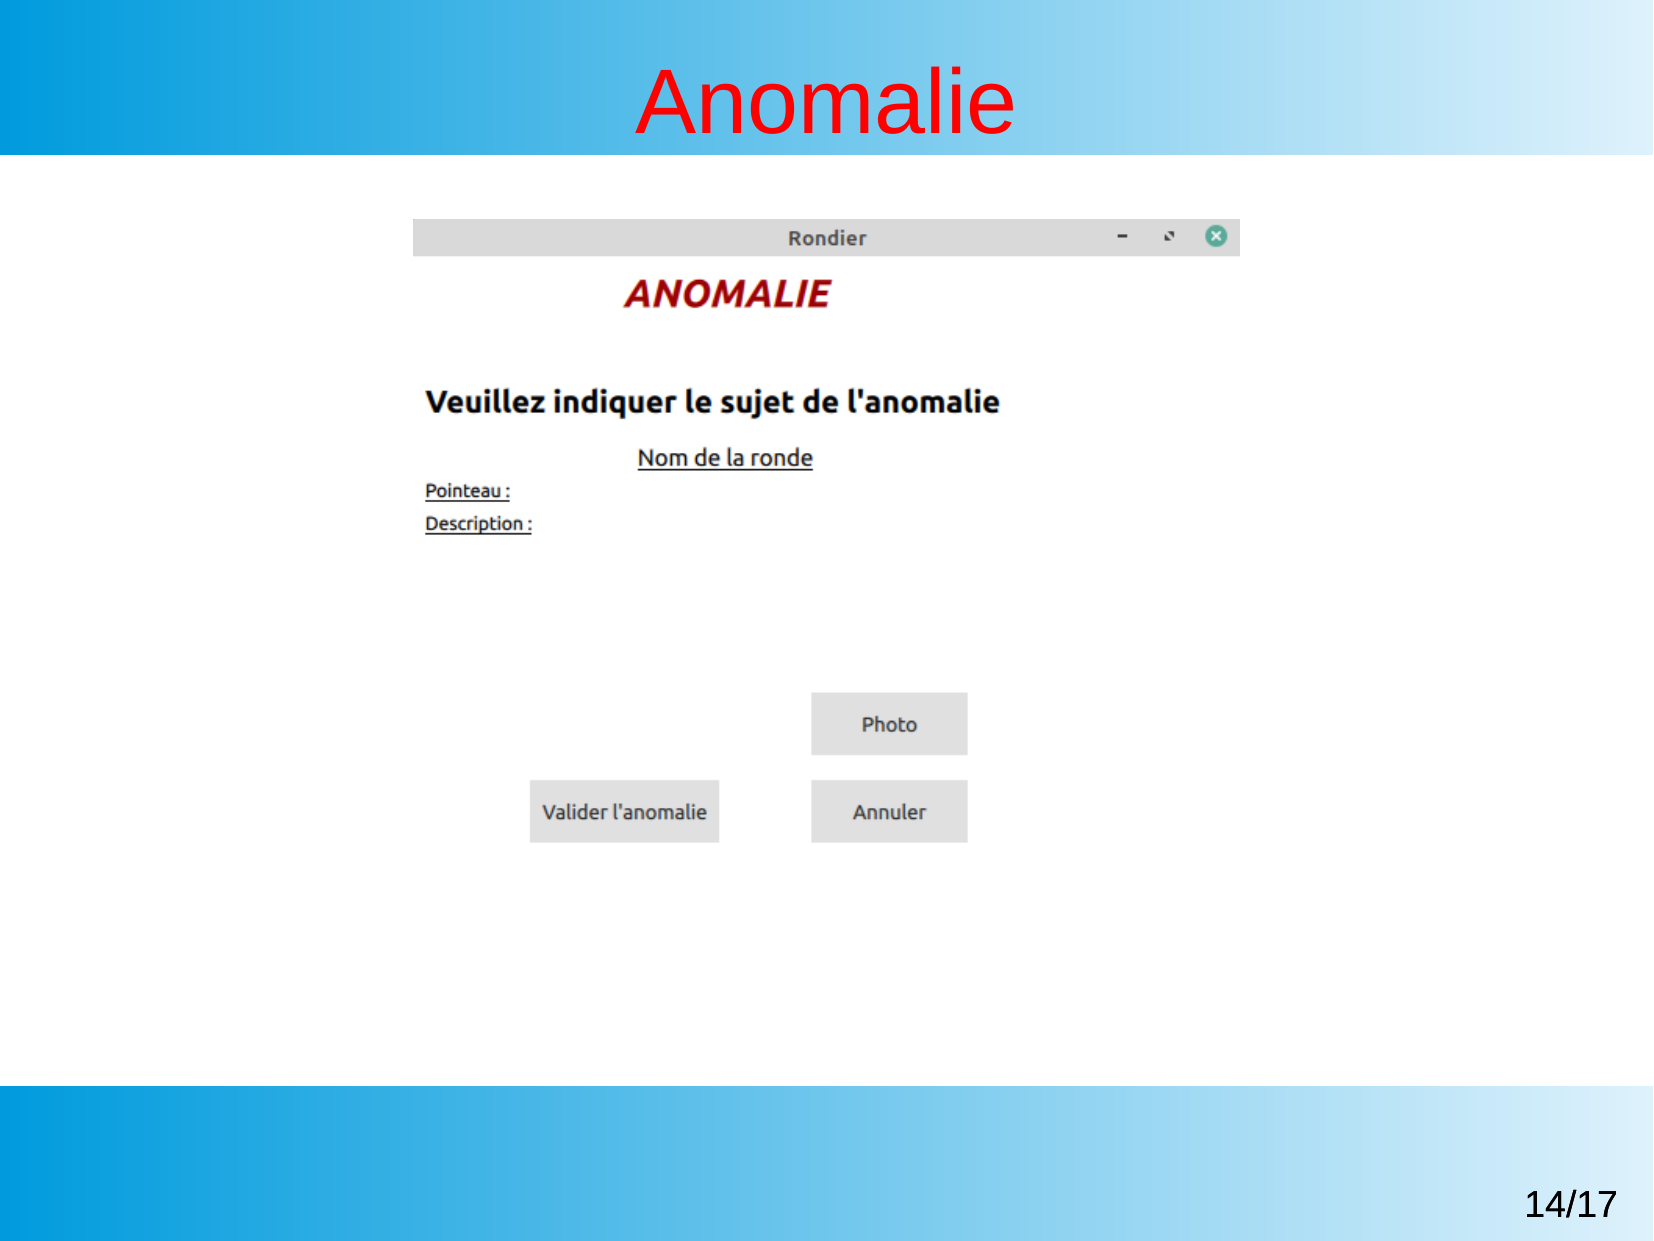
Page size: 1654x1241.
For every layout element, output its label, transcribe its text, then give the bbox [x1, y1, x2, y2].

picture [413, 219, 1240, 1004]
title Anomalie [82, 49, 1571, 155]
text_box <numéro>/17 [1509, 1175, 1654, 1241]
